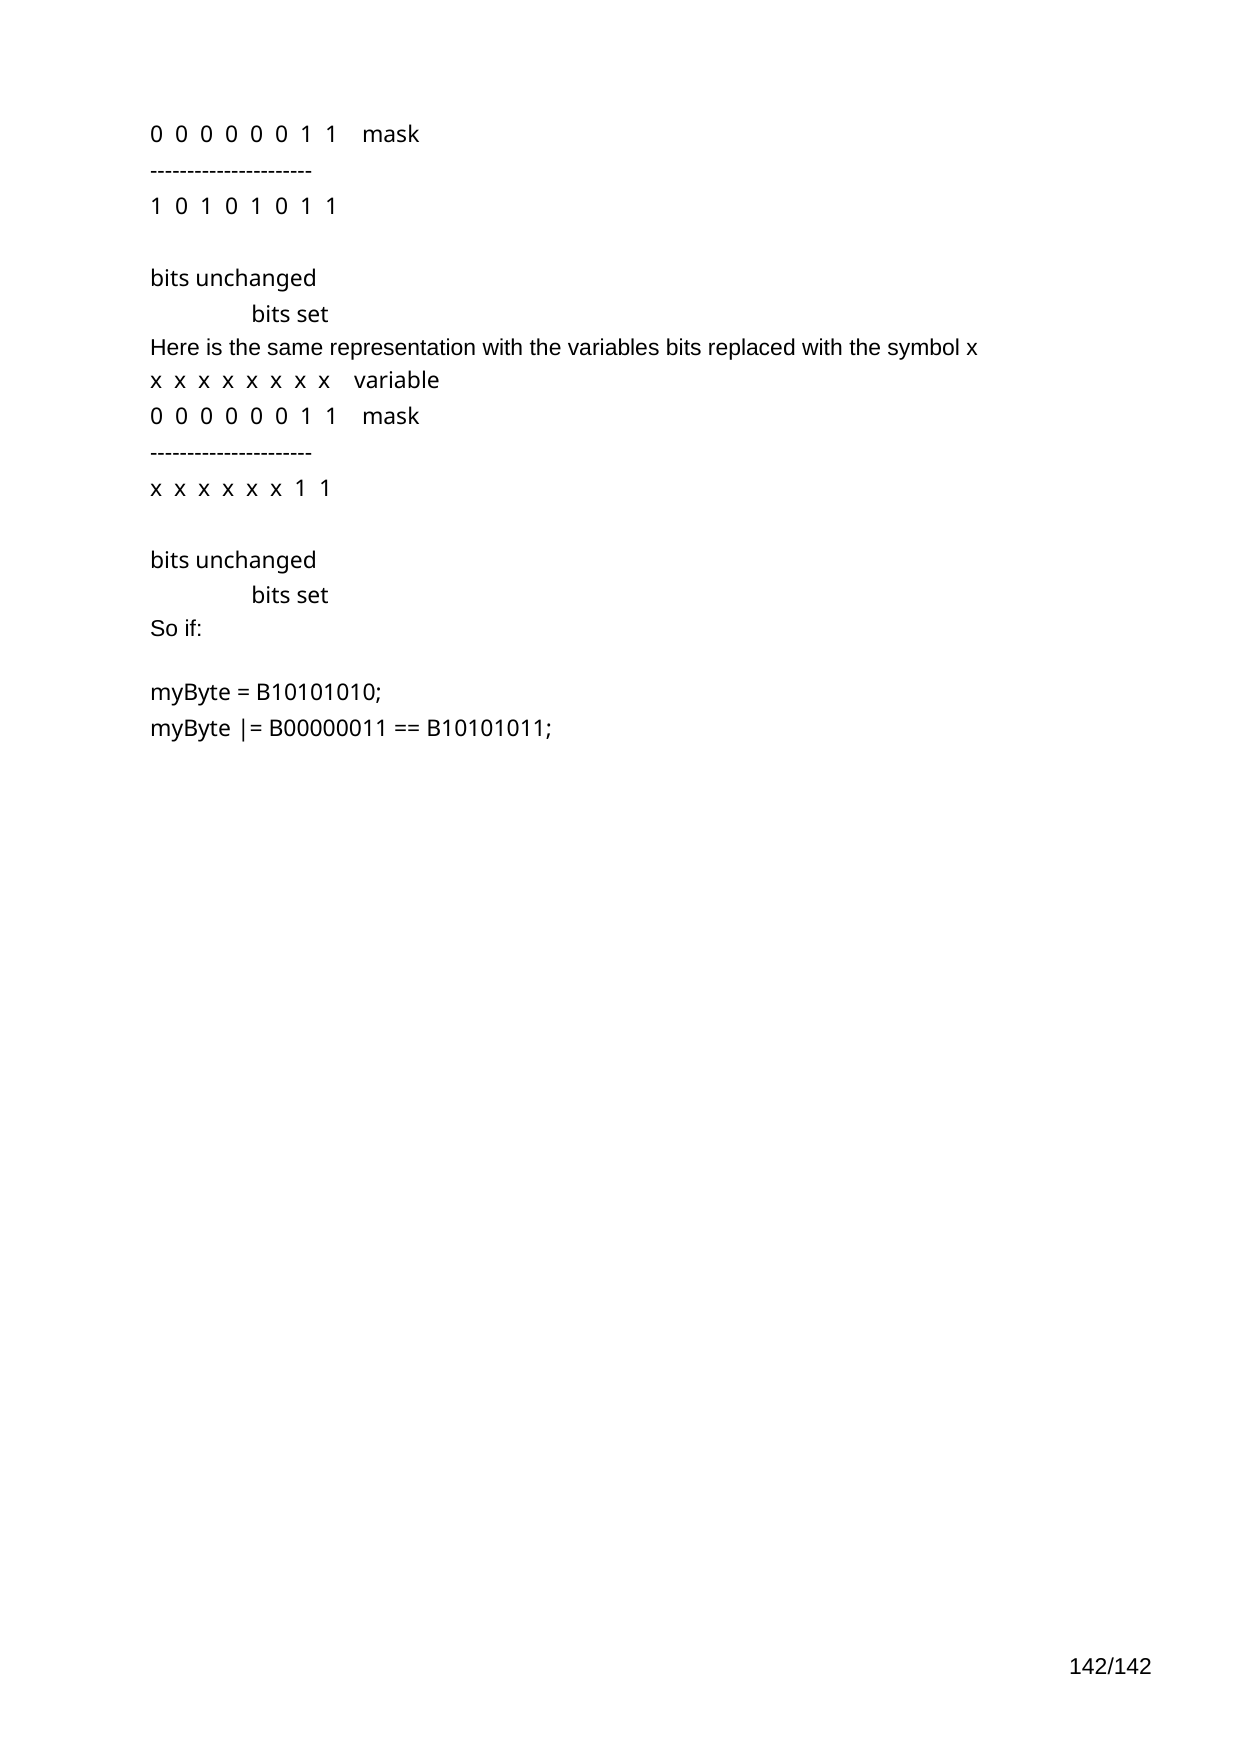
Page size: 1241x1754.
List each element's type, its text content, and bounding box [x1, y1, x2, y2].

text myByte = B10101010; [150, 676, 1152, 707]
text Here is the same representation with the variables bits replaced with the symbol x [150, 334, 1152, 360]
text bits set [150, 579, 1152, 611]
text So if: [150, 615, 1152, 642]
text bits unchanged [150, 543, 1152, 575]
text x x x x x x x x variable [150, 364, 1152, 395]
text 1 0 1 0 1 0 1 1 [150, 190, 1152, 221]
text myByte |= B00000011 == B10101011; [150, 712, 1152, 743]
text 0 0 0 0 0 0 1 1 mask [150, 118, 1152, 149]
text 0 0 0 0 0 0 1 1 mask [150, 400, 1152, 431]
text ---------------------- [150, 154, 1152, 185]
text x x x x x x 1 1 [150, 472, 1152, 503]
text bits unchanged [150, 262, 1152, 293]
text bits set [150, 298, 1152, 329]
text ---------------------- [150, 436, 1152, 467]
